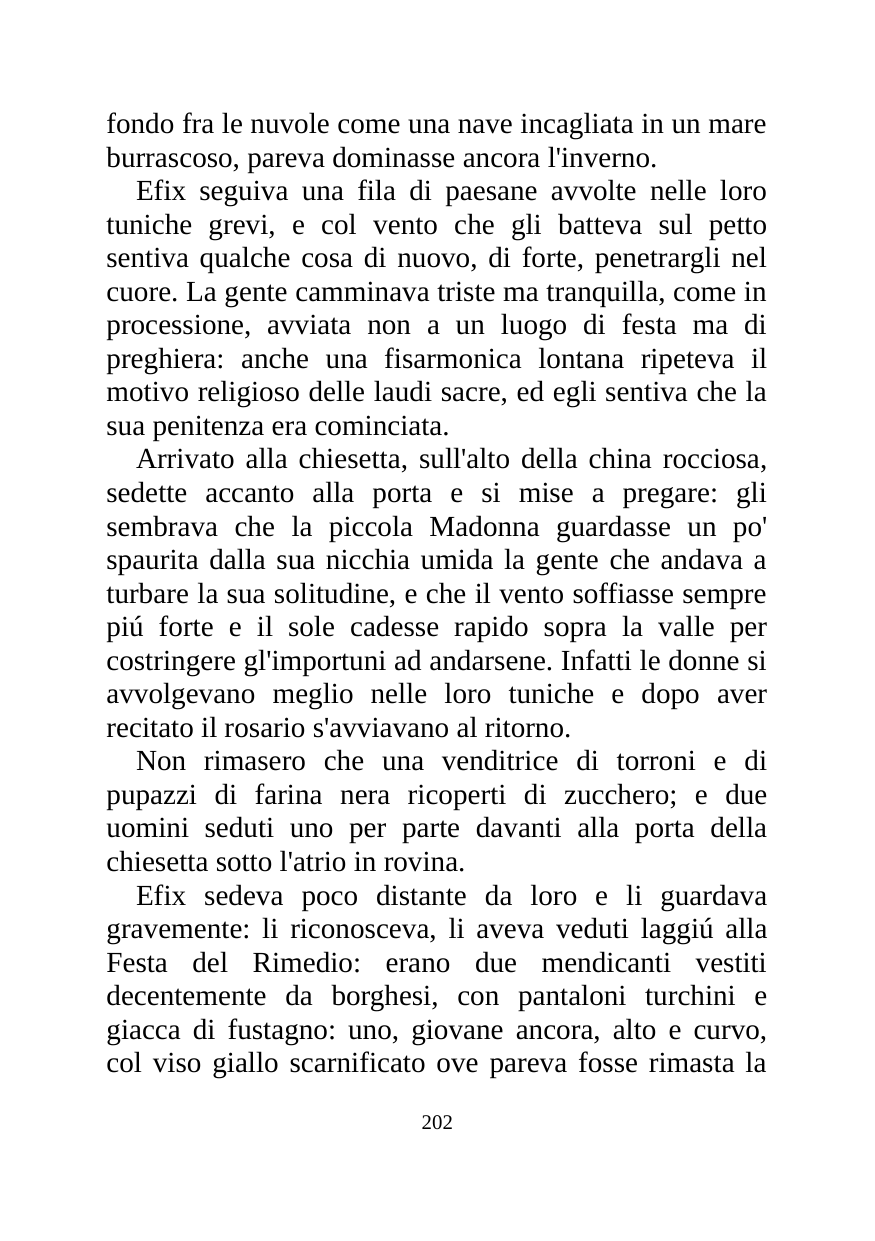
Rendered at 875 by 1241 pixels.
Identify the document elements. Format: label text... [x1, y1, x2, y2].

text Efix sedeva poco distante da loro e li guardava gravemente: li riconosceva, li aveva veduti laggiú alla Festa del Rimedio: erano due mendicanti vestiti decentemente da borghesi, con pantaloni turchini e giacca di fustagno: uno, giovane ancora, alto e curvo, col viso giallo scarnificato ove pareva fosse rimasta la [106, 878, 768, 1079]
text Efix seguiva una fila di paesane avvolte nelle loro tuniche grevi, e col vento che gli batteva sul petto sentiva qualche cosa di nuovo, di forte, penetrargli nel cuore. La gente camminava triste ma tranquilla, come in processione, avviata non a un luogo di festa ma di preghiera: anche una fisarmonica lontana ripeteva il motivo religioso delle laudi sacre, ed egli sentiva che la sua penitenza era cominciata. [106, 173, 768, 442]
text Non rimasero che una venditrice di torroni e di pupazzi di farina nera ricoperti di zucchero; e due uomini seduti uno per parte davanti alla porta della chiesetta sotto l'atrio in rovina. [106, 743, 768, 878]
text fondo fra le nuvole come una nave incagliata in un mare burrascoso, pareva dominasse ancora l'inverno. [106, 106, 768, 173]
text Arrivato alla chiesetta, sull'alto della china rocciosa, sedette accanto alla porta e si mise a pregare: gli sembrava che la piccola Madonna guardasse un po' spaurita dalla sua nicchia umida la gente che andava a turbare la sua solitudine, e che il vento soffiasse sempre piú forte e il sole cadesse rapido sopra la valle per costringere gl'importuni ad andarsene. Infatti le donne si avvolgevano meglio nelle loro tuniche e dopo aver recitato il rosario s'avviavano al ritorno. [106, 442, 768, 743]
